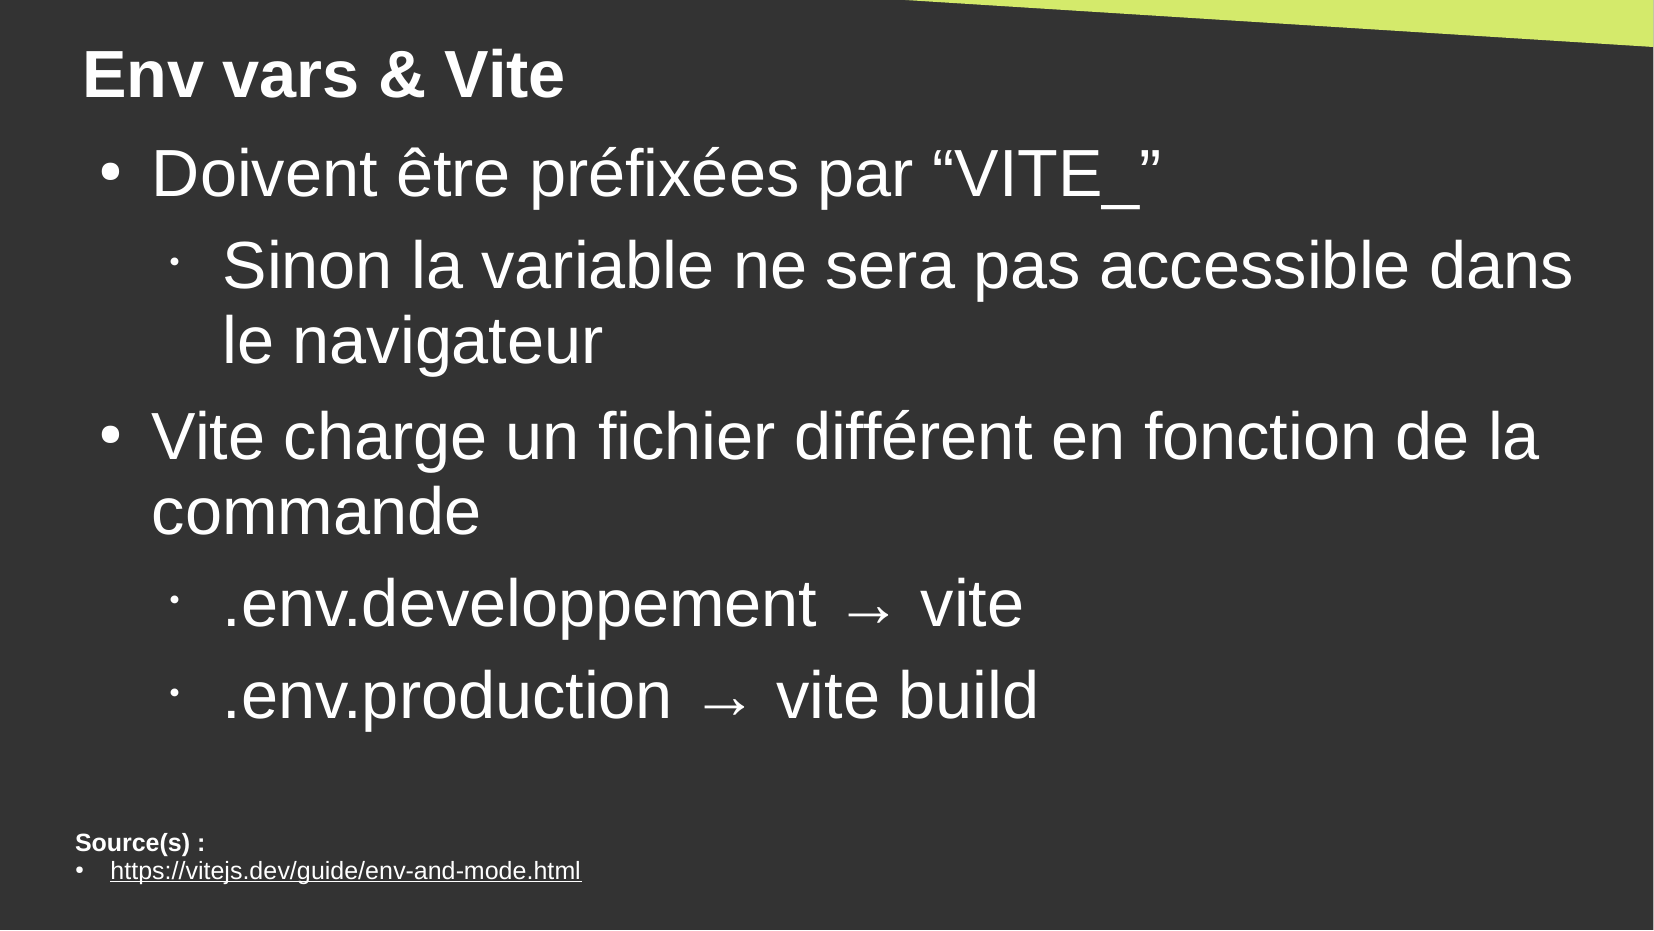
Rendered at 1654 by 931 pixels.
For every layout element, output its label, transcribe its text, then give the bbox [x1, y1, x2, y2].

text_box [905, 0, 1654, 48]
text_box Source(s) : https://vitejs.dev/guide/env-and-mode.html [60, 821, 1546, 931]
title Env vars & Vite [82, 37, 1571, 114]
list Doivent être préfixées par “VITE_” Sinon la variable ne sera pas accessible dans le navigateur Vite charge un fichier différent en fonction de la commande .env.developpement → vite .env.production → vite build [80, 135, 1620, 739]
